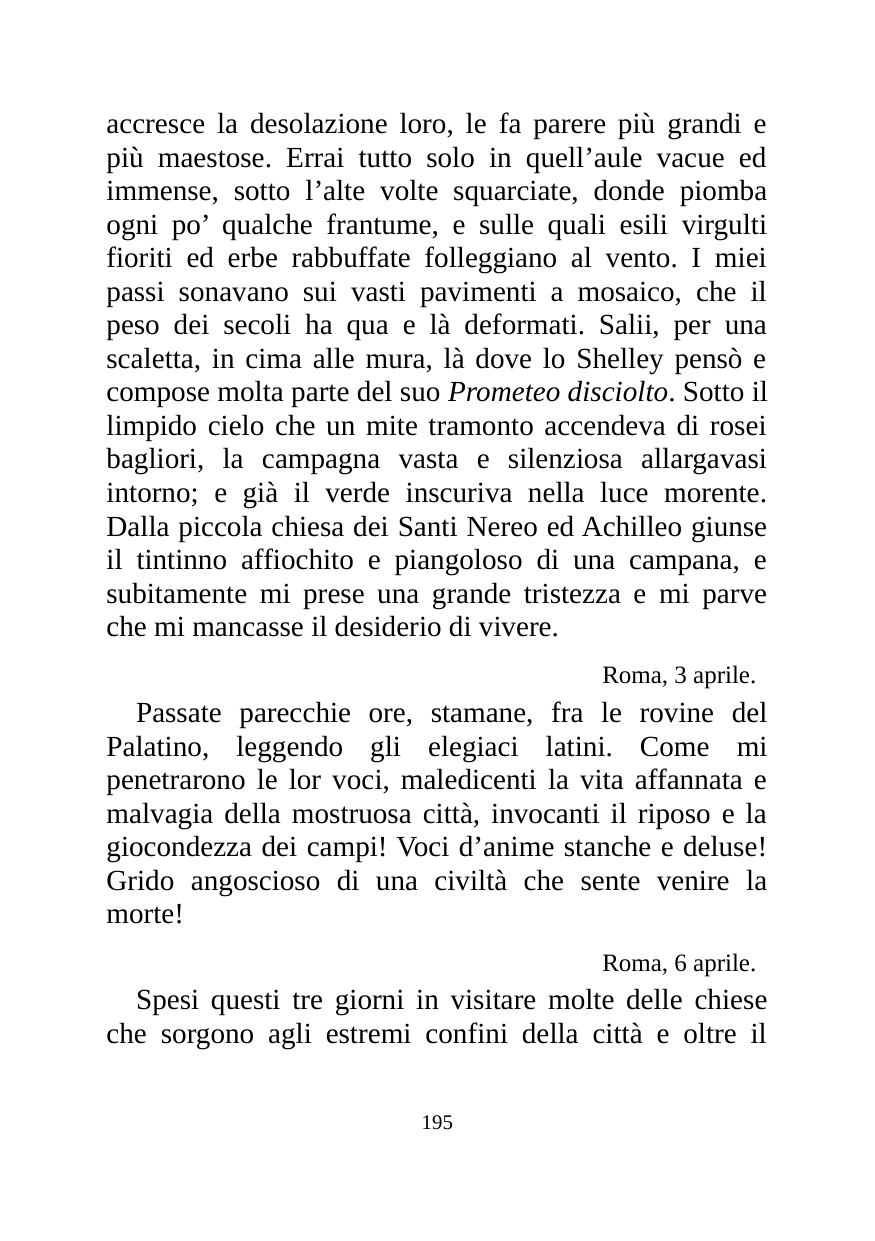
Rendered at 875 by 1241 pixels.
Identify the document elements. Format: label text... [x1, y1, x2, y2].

text Passate parecchie ore, stamane, fra le rovine del Palatino, leggendo gli elegiaci latini. Come mi penetrarono le lor voci, maledicenti la vita affannata e malvagia della mostruosa città, invocanti il riposo e la giocondezza dei campi! Voci d’anime stanche e deluse! Grido angoscioso di una civiltà che sente venire la morte! [106, 695, 768, 930]
text Roma, 3 aprile. [106, 661, 756, 689]
text accresce la desolazione loro, le fa parere più grandi e più maestose. Errai tutto solo in quell’aule vacue ed immense, sotto l’alte volte squarciate, donde piomba ogni po’ qualche frantume, e sulle quali esili virgulti fioriti ed erbe rabbuffate folleggiano al vento. I miei passi sonavano sui vasti pavimenti a mosaico, che il peso dei secoli ha qua e là deformati. Salii, per una scaletta, in cima alle mura, là dove lo Shelley pensò e compose molta parte del suo Prometeo disciolto. Sotto il limpido cielo che un mite tramonto accendeva di rosei bagliori, la campagna vasta e silenziosa allargavasi intorno; e già il verde inscuriva nella luce morente. Dalla piccola chiesa dei Santi Nereo ed Achilleo giunse il tintinno affiochito e piangoloso di una campana, e subitamente mi prese una grande tristezza e mi parve che mi mancasse il desiderio di vivere. [106, 106, 768, 643]
text Spesi questi tre giorni in visitare molte delle chiese che sorgono agli estremi confini della città e oltre il [106, 982, 768, 1049]
text Roma, 6 aprile. [106, 948, 756, 977]
